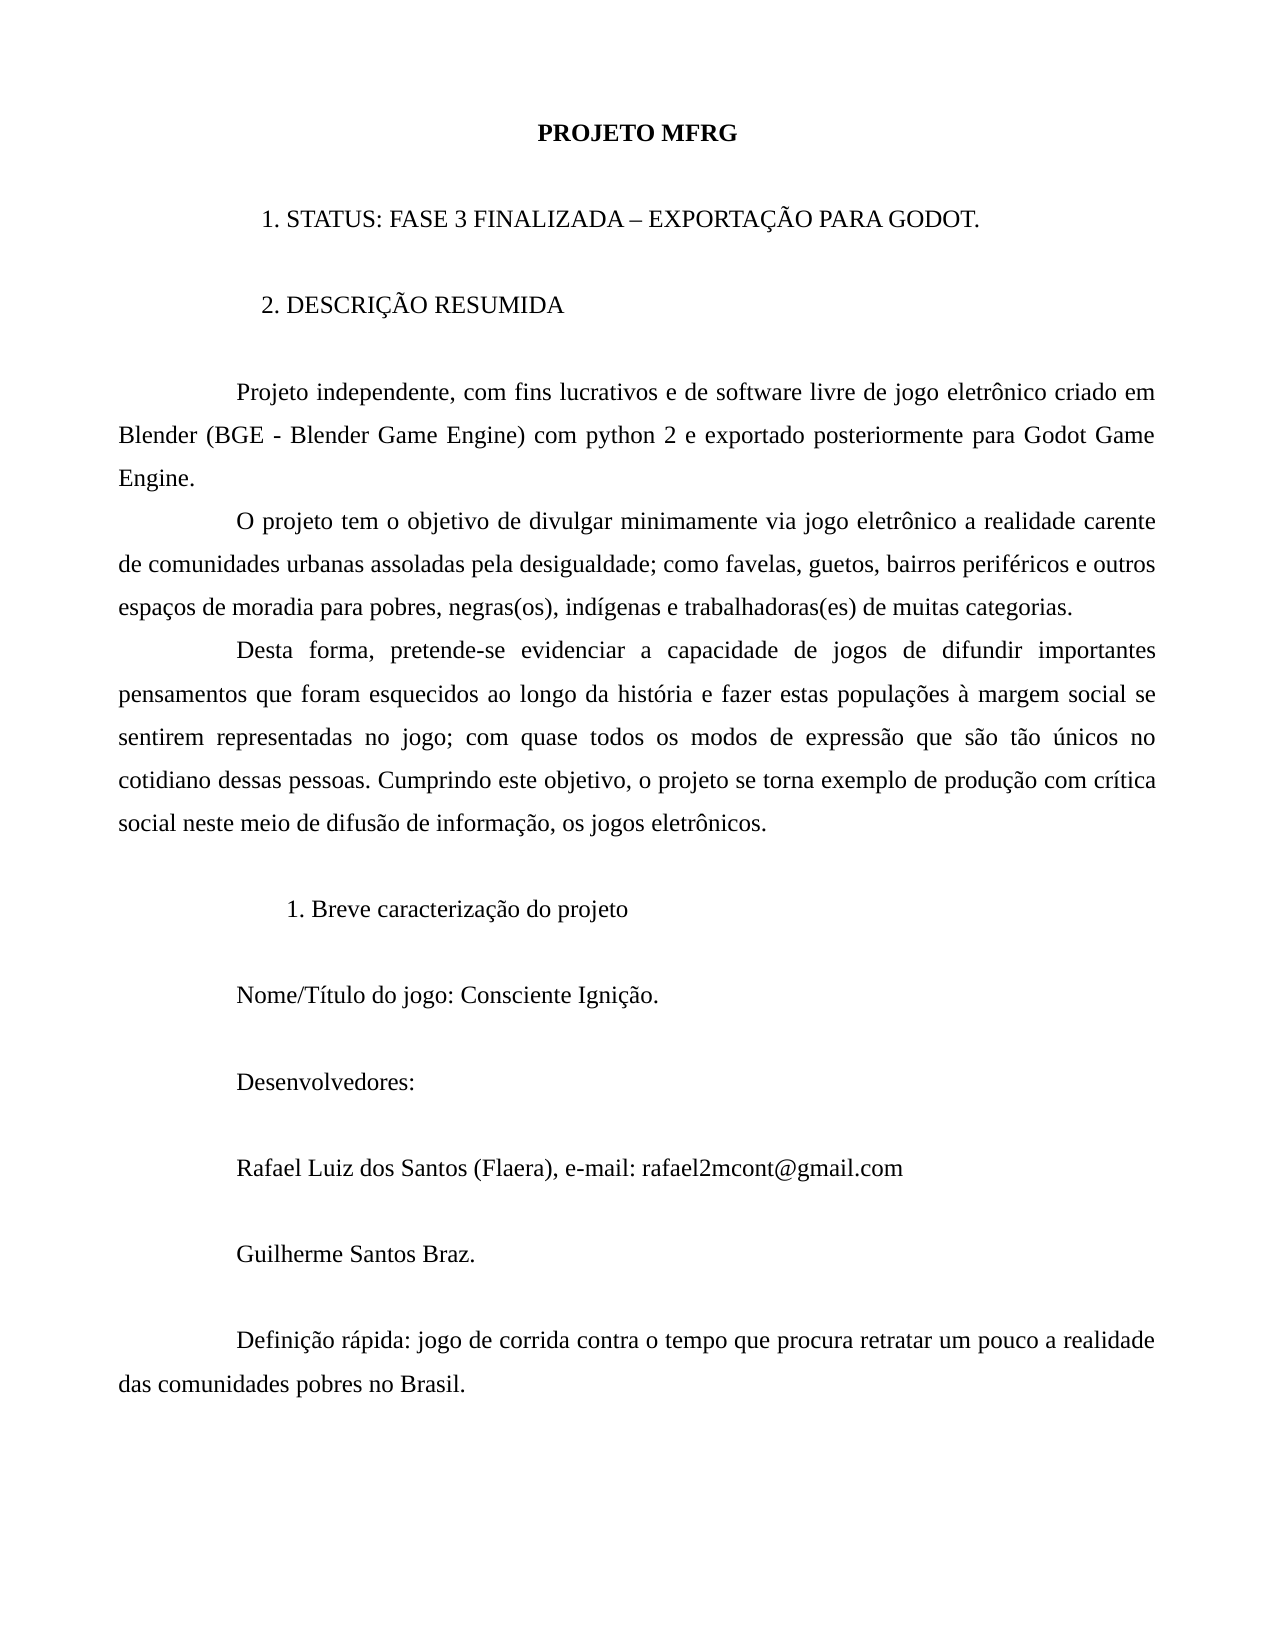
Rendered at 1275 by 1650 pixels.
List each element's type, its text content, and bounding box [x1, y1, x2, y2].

text 1. STATUS: FASE 3 FINALIZADA – EXPORTAÇÃO PARA GODOT. [118, 204, 1157, 233]
text Definição rápida: jogo de corrida contra o tempo que procura retratar um pouco a realidade das comunidades pobres no Brasil. [118, 1326, 1157, 1397]
text Rafael Luiz dos Santos (Flaera), e-mail: rafael2mcont@gmail.com [118, 1153, 1157, 1182]
text Projeto independente, com fins lucrativos e de software livre de jogo eletrônico criado em Blender (BGE - Blender Game Engine) com python 2 e exportado posteriormente para Godot Game Engine. [118, 377, 1157, 492]
text Guilherme Santos Braz. [118, 1239, 1157, 1268]
text Desta forma, pretende-se evidenciar a capacidade de jogos de difundir importantes pensamentos que foram esquecidos ao longo da história e fazer estas populações à margem social se sentirem representadas no jogo; com quase todos os modos de expressão que são tão únicos no cotidiano dessas pessoas. Cumprindo este objetivo, o projeto se torna exemplo de produção com crítica social neste meio de difusão de informação, os jogos eletrônicos. [118, 636, 1157, 837]
text 2. DESCRIÇÃO RESUMIDA [118, 291, 1157, 319]
text Nome/Título do jogo: Consciente Ignição. [118, 981, 1157, 1009]
list PROJETO MFRG [118, 118, 1157, 147]
text 1. Breve caracterização do projeto [118, 894, 1157, 923]
text Desenvolvedores: [118, 1067, 1157, 1096]
text O projeto tem o objetivo de divulgar minimamente via jogo eletrônico a realidade carente de comunidades urbanas assoladas pela desigualdade; como favelas, guetos, bairros periféricos e outros espaços de moradia para pobres, negras(os), indígenas e trabalhadoras(es) de muitas categorias. [118, 506, 1157, 621]
